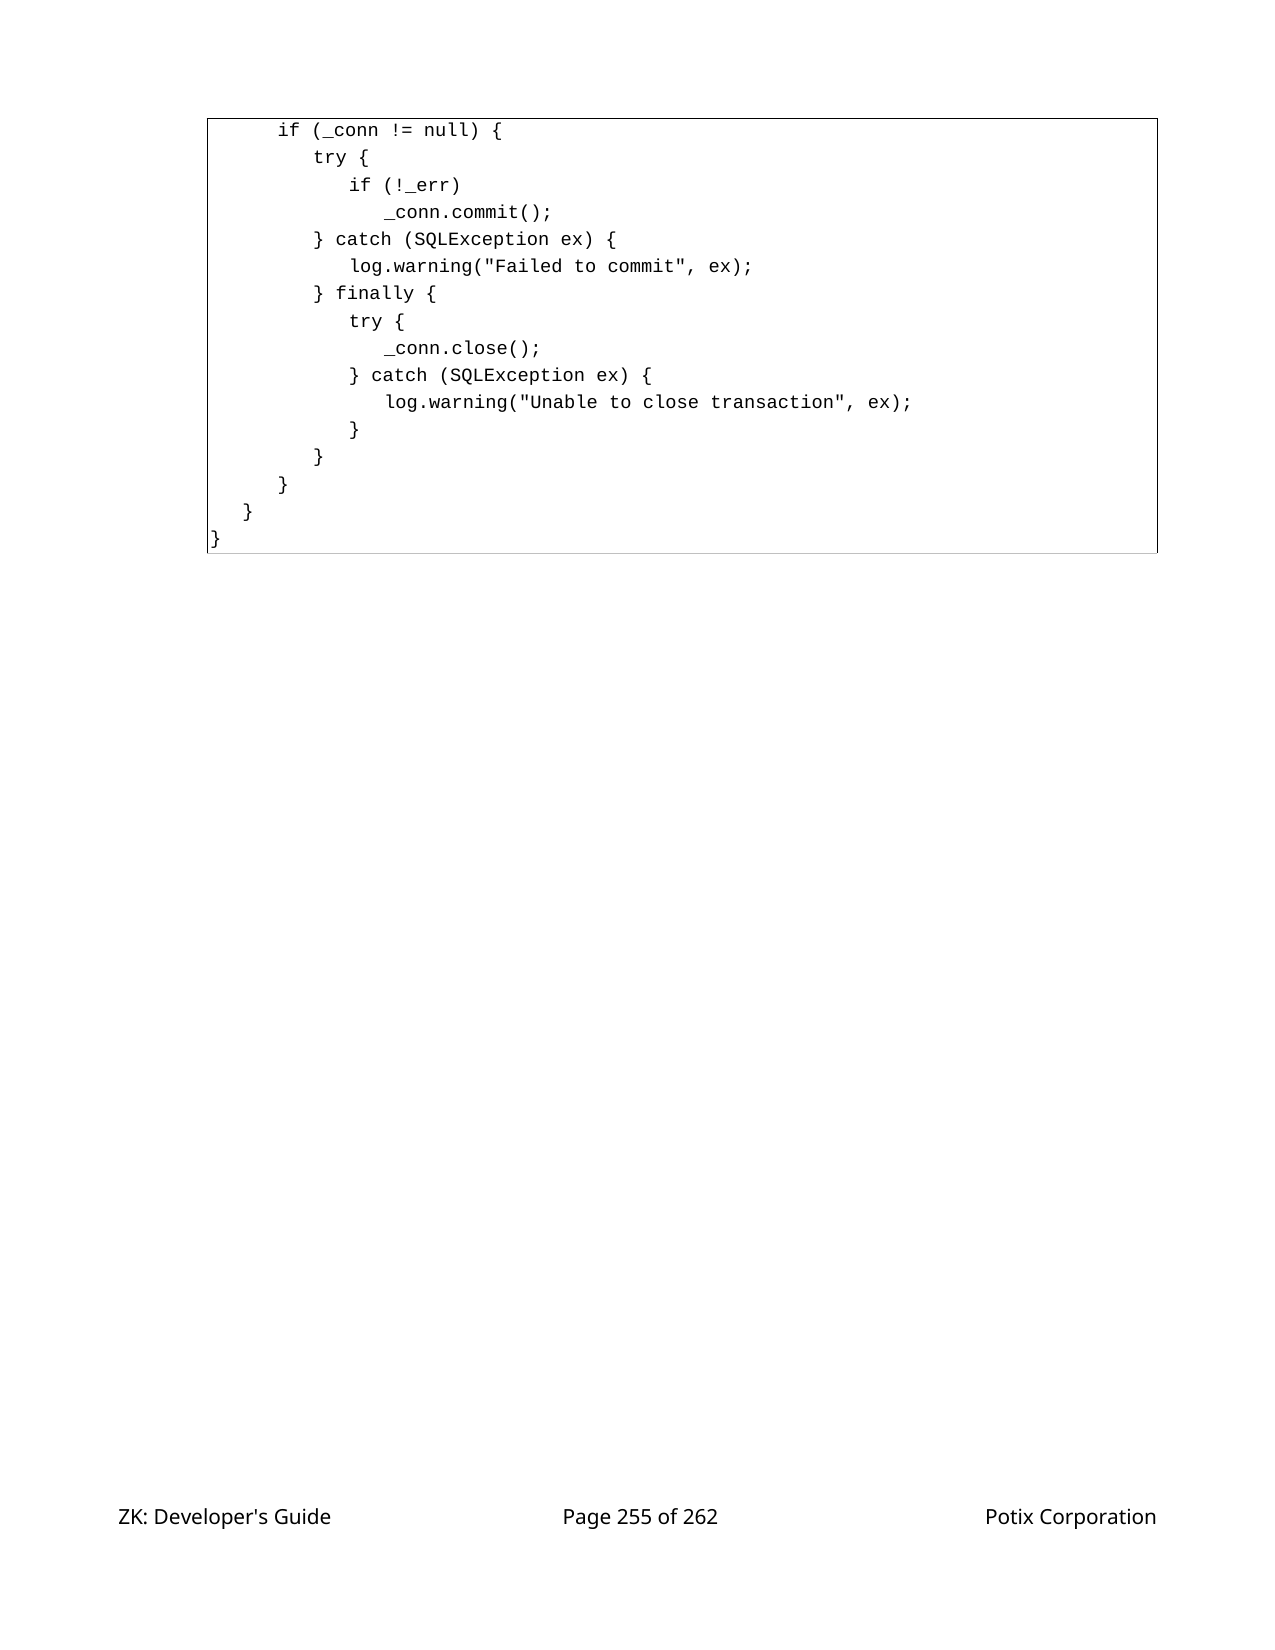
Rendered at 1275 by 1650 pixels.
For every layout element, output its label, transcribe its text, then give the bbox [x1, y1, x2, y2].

text log.warning("Failed to commit", ex); [208, 254, 1157, 278]
text } [208, 444, 1157, 469]
text } [208, 472, 1157, 496]
text } [208, 417, 1157, 441]
text if (!_err) [208, 172, 1157, 197]
text _conn.commit(); [208, 200, 1157, 224]
text try { [208, 308, 1157, 333]
text } finally { [208, 281, 1157, 306]
text log.warning("Unable to close transaction", ex); [208, 390, 1157, 414]
text } [208, 526, 1157, 553]
text if (_conn != null) { [208, 119, 1157, 142]
text } catch (SQLException ex) { [208, 227, 1157, 251]
text _conn.close(); [208, 336, 1157, 360]
text try { [208, 145, 1157, 169]
text } catch (SQLException ex) { [208, 363, 1157, 387]
text } [208, 499, 1157, 523]
